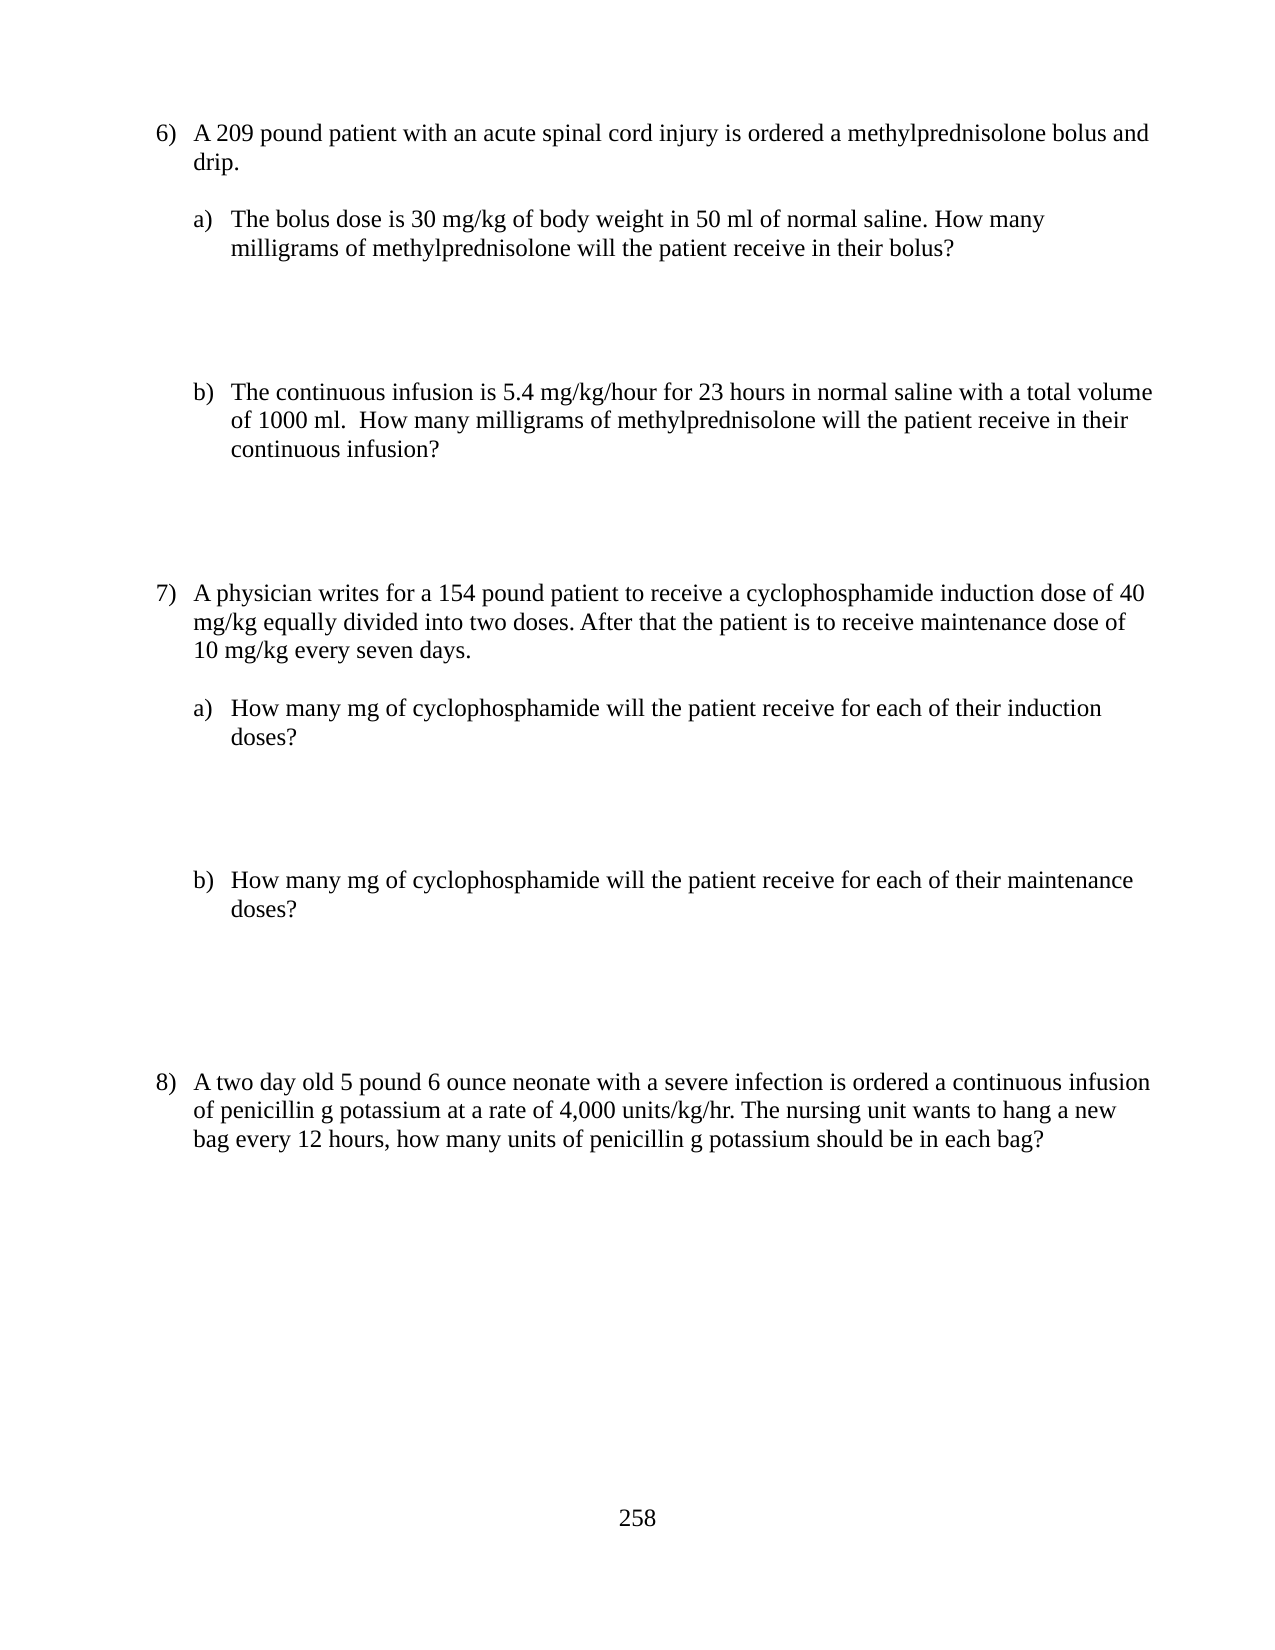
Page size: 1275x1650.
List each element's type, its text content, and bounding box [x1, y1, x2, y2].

list A two day old 5 pound 6 ounce neonate with a severe infection is ordered a continuous infusion of penicillin g potassium at a rate of 4,000 units/kg/hr. The nursing unit wants to hang a new bag every 12 hours, how many units of penicillin g potassium should be in each bag? [156, 1067, 1157, 1153]
text b) How many mg of cyclophosphamide will the patient receive for each of their maintenance doses? [193, 866, 1157, 923]
text a) How many mg of cyclophosphamide will the patient receive for each of their induction doses? [193, 693, 1157, 751]
text a) The bolus dose is 30 mg/kg of body weight in 50 ml of normal saline. How many milligrams of methylprednisolone will the patient receive in their bolus? [193, 204, 1157, 262]
list A 209 pound patient with an acute spinal cord injury is ordered a methylprednisolone bolus and drip. [156, 118, 1157, 176]
text b) The continuous infusion is 5.4 mg/kg/hour for 23 hours in normal saline with a total volume of 1000 ml. How many milligrams of methylprednisolone will the patient receive in their continuous infusion? [193, 377, 1157, 463]
list A physician writes for a 154 pound patient to receive a cyclophosphamide induction dose of 40 mg/kg equally divided into two doses. After that the patient is to receive maintenance dose of 10 mg/kg every seven days. [156, 578, 1157, 664]
